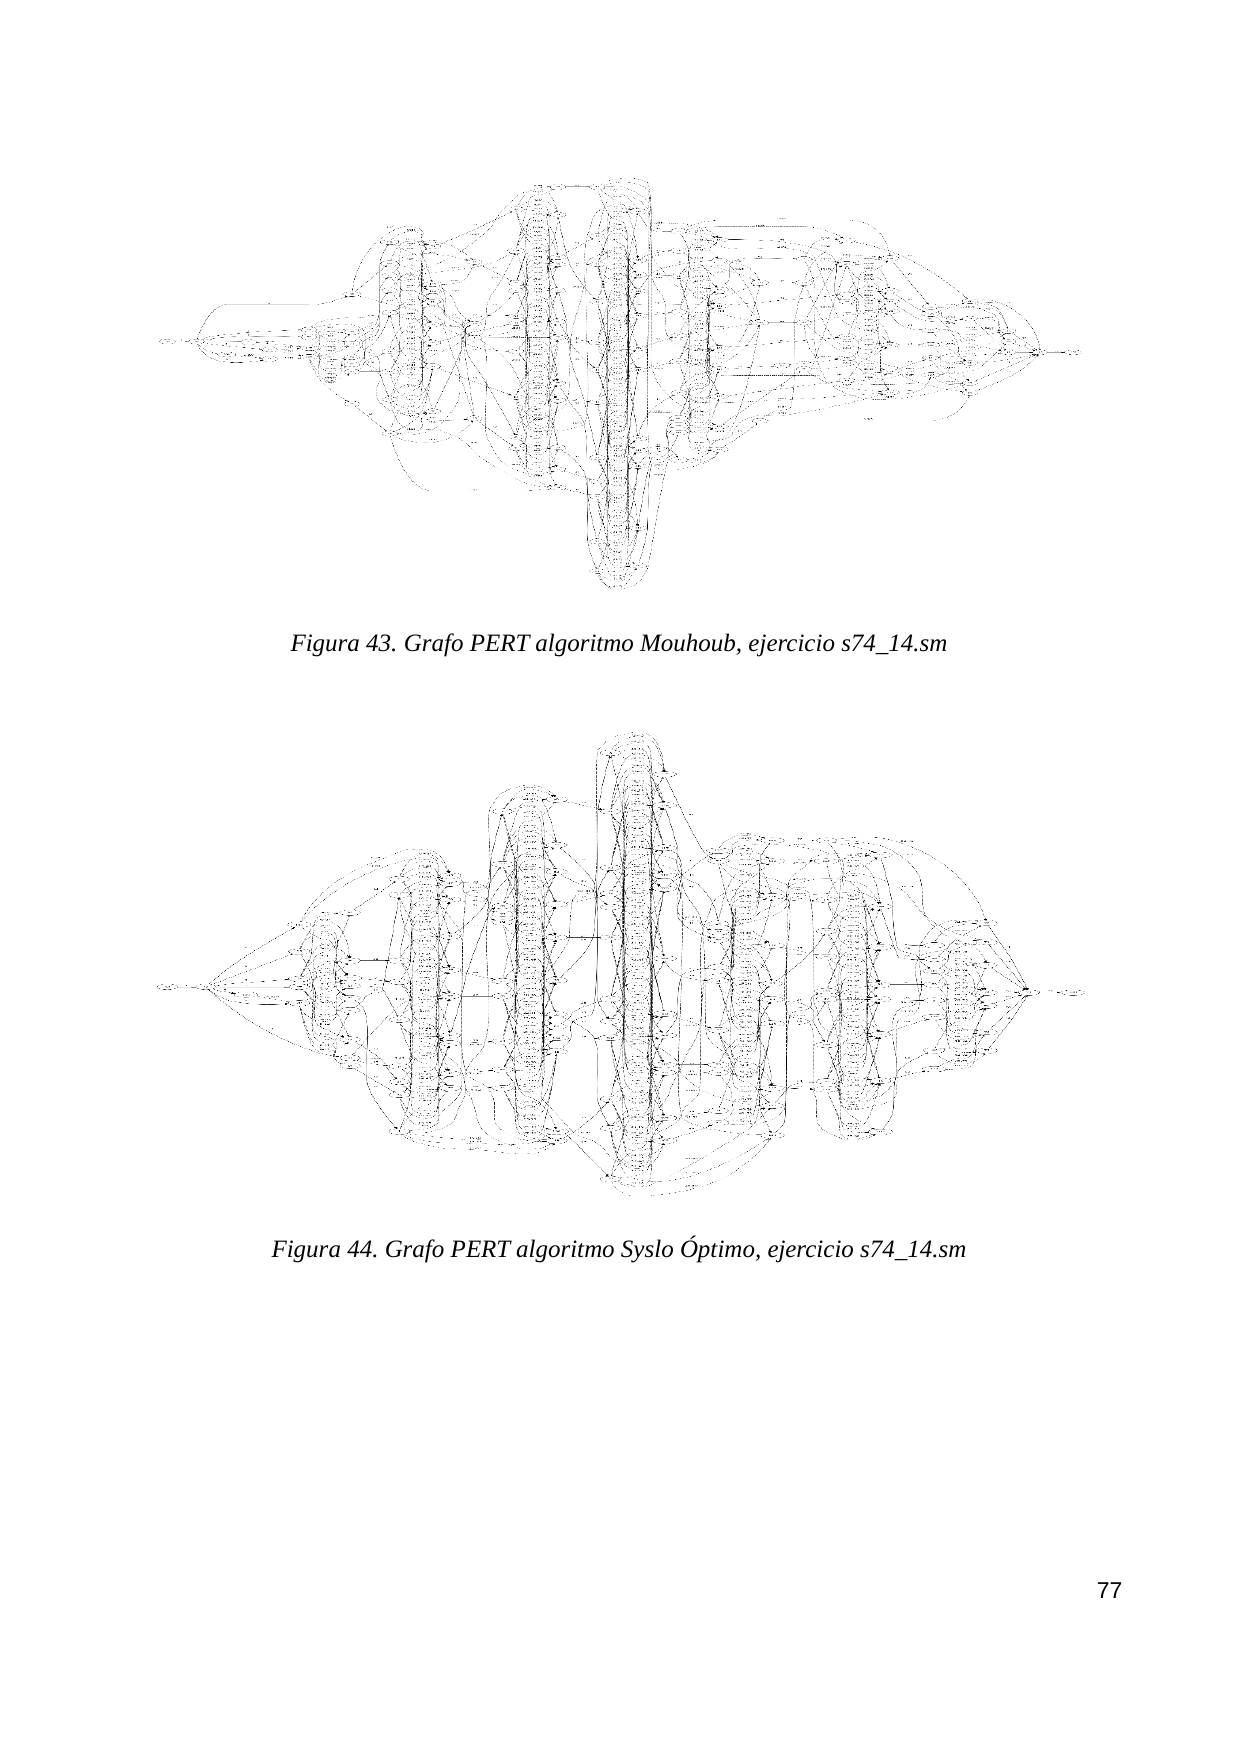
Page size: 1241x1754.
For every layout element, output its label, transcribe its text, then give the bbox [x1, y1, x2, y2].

text Figura 43. Grafo PERT algoritmo Mouhoub, ejercicio s74_14.sm [118, 628, 1122, 657]
text Figura 44. Grafo PERT algoritmo Syslo Óptimo, ejercicio s74_14.sm [118, 1234, 1122, 1263]
picture [155, 731, 1085, 1196]
picture [158, 177, 1083, 590]
